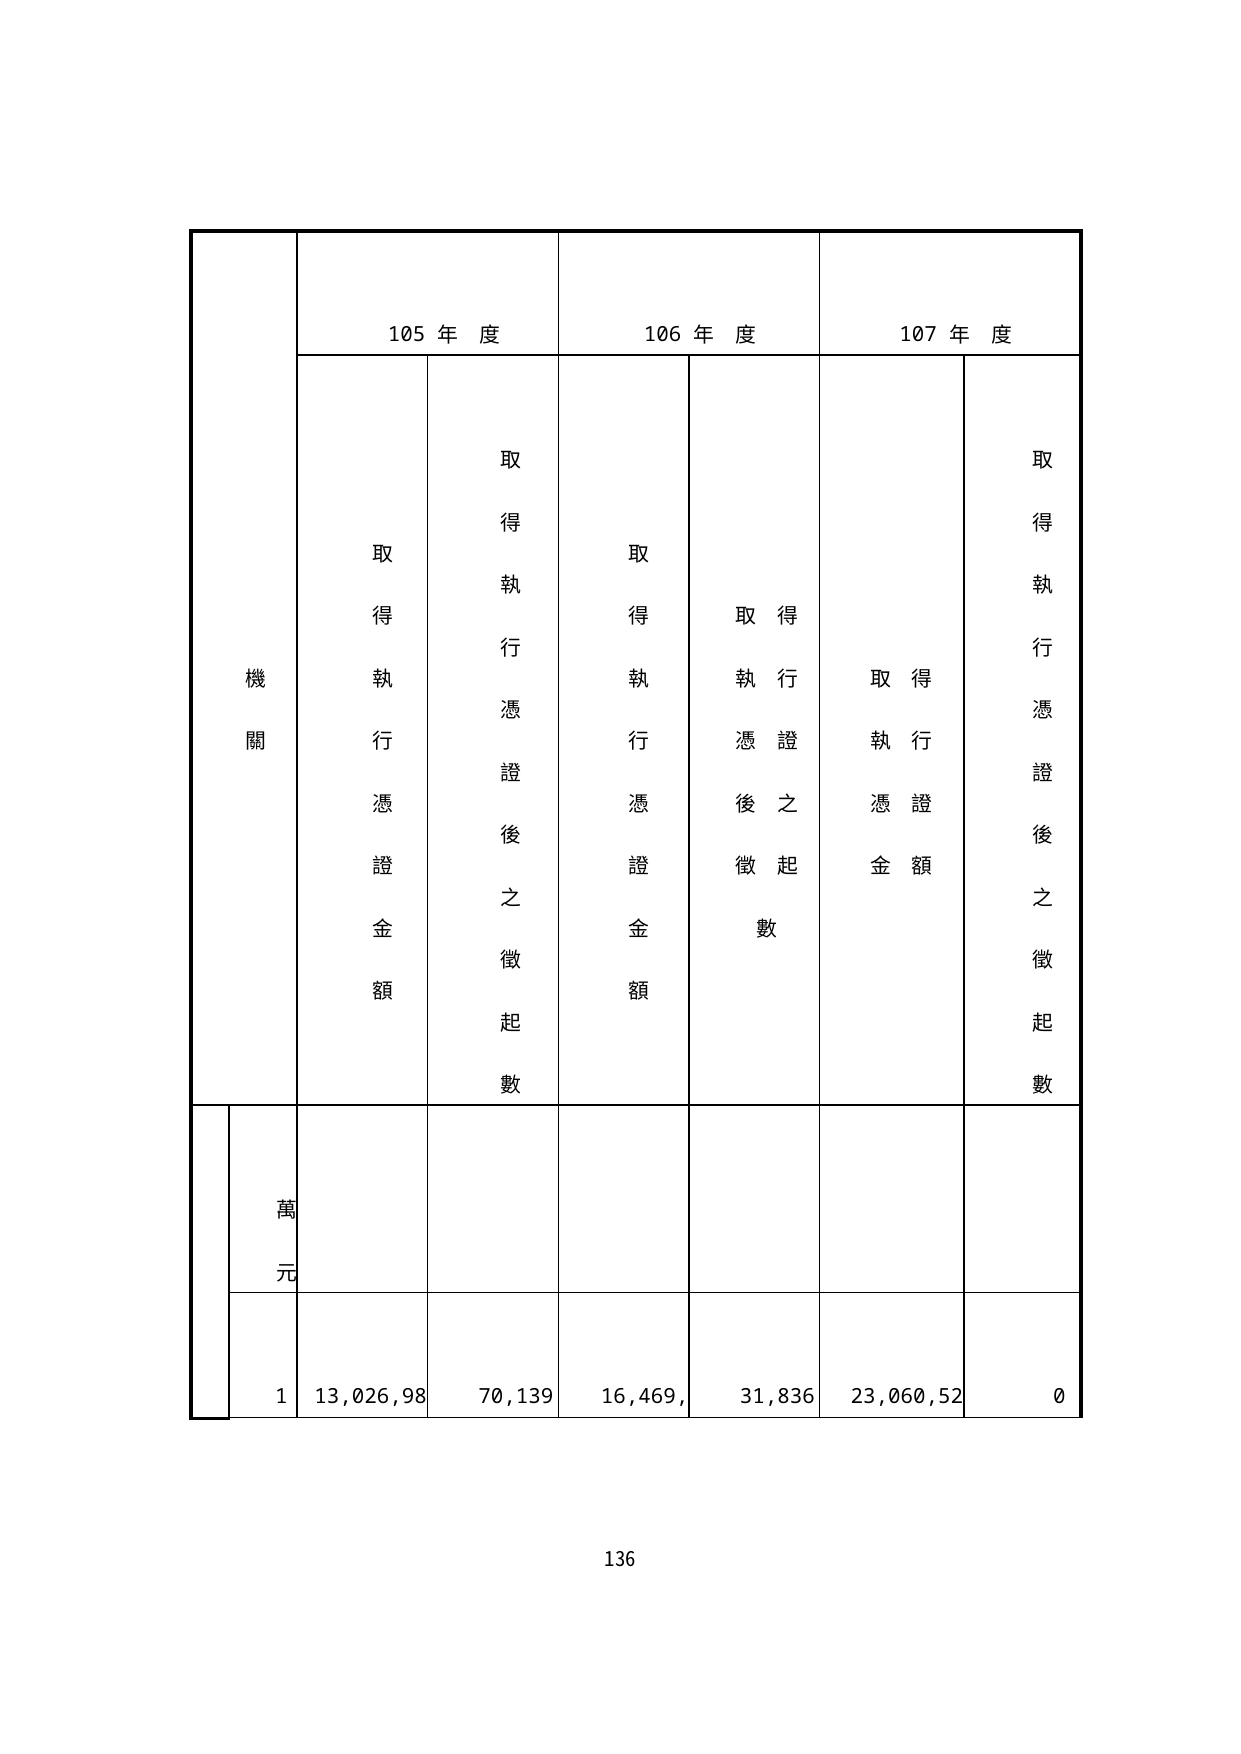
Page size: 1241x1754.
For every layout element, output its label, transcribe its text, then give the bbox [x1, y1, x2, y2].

table_header 105年度 [298, 233, 558, 354]
table_cell 取得執行憑證後之徵起數 [965, 356, 1079, 1104]
table_cell 16,469, [559, 1293, 688, 1417]
table_cell 取得執行憑證金額 [559, 356, 688, 1104]
table_cell 取得執行憑證金額 [298, 356, 427, 1104]
table_cell 23,060,52 [820, 1293, 963, 1417]
table_cell 13,026,98 [298, 1293, 427, 1417]
table_header 106年度 [559, 233, 819, 354]
table_cell 1 [230, 1293, 296, 1417]
table_cell 31,836 [690, 1293, 819, 1417]
table_cell [428, 1106, 558, 1292]
table_cell [559, 1106, 688, 1292]
table_cell 70,139 [428, 1293, 558, 1417]
table_cell [965, 1106, 1079, 1292]
table_cell 取得執行憑證後之徵起數 [690, 356, 819, 1104]
table_header 107年度 [820, 233, 1079, 354]
table_header 機關 [193, 233, 296, 1104]
table_cell 0 [965, 1293, 1079, 1417]
table_cell [820, 1106, 963, 1292]
table_cell [690, 1106, 819, 1292]
table_cell [298, 1106, 427, 1292]
table_cell 取得執行憑證金額 [820, 356, 963, 1104]
table_cell 取得執行憑證後之徵起數 [428, 356, 558, 1104]
table_cell 未達1千萬元 [230, 1106, 296, 1292]
table_cell 合計 [193, 1106, 228, 1417]
